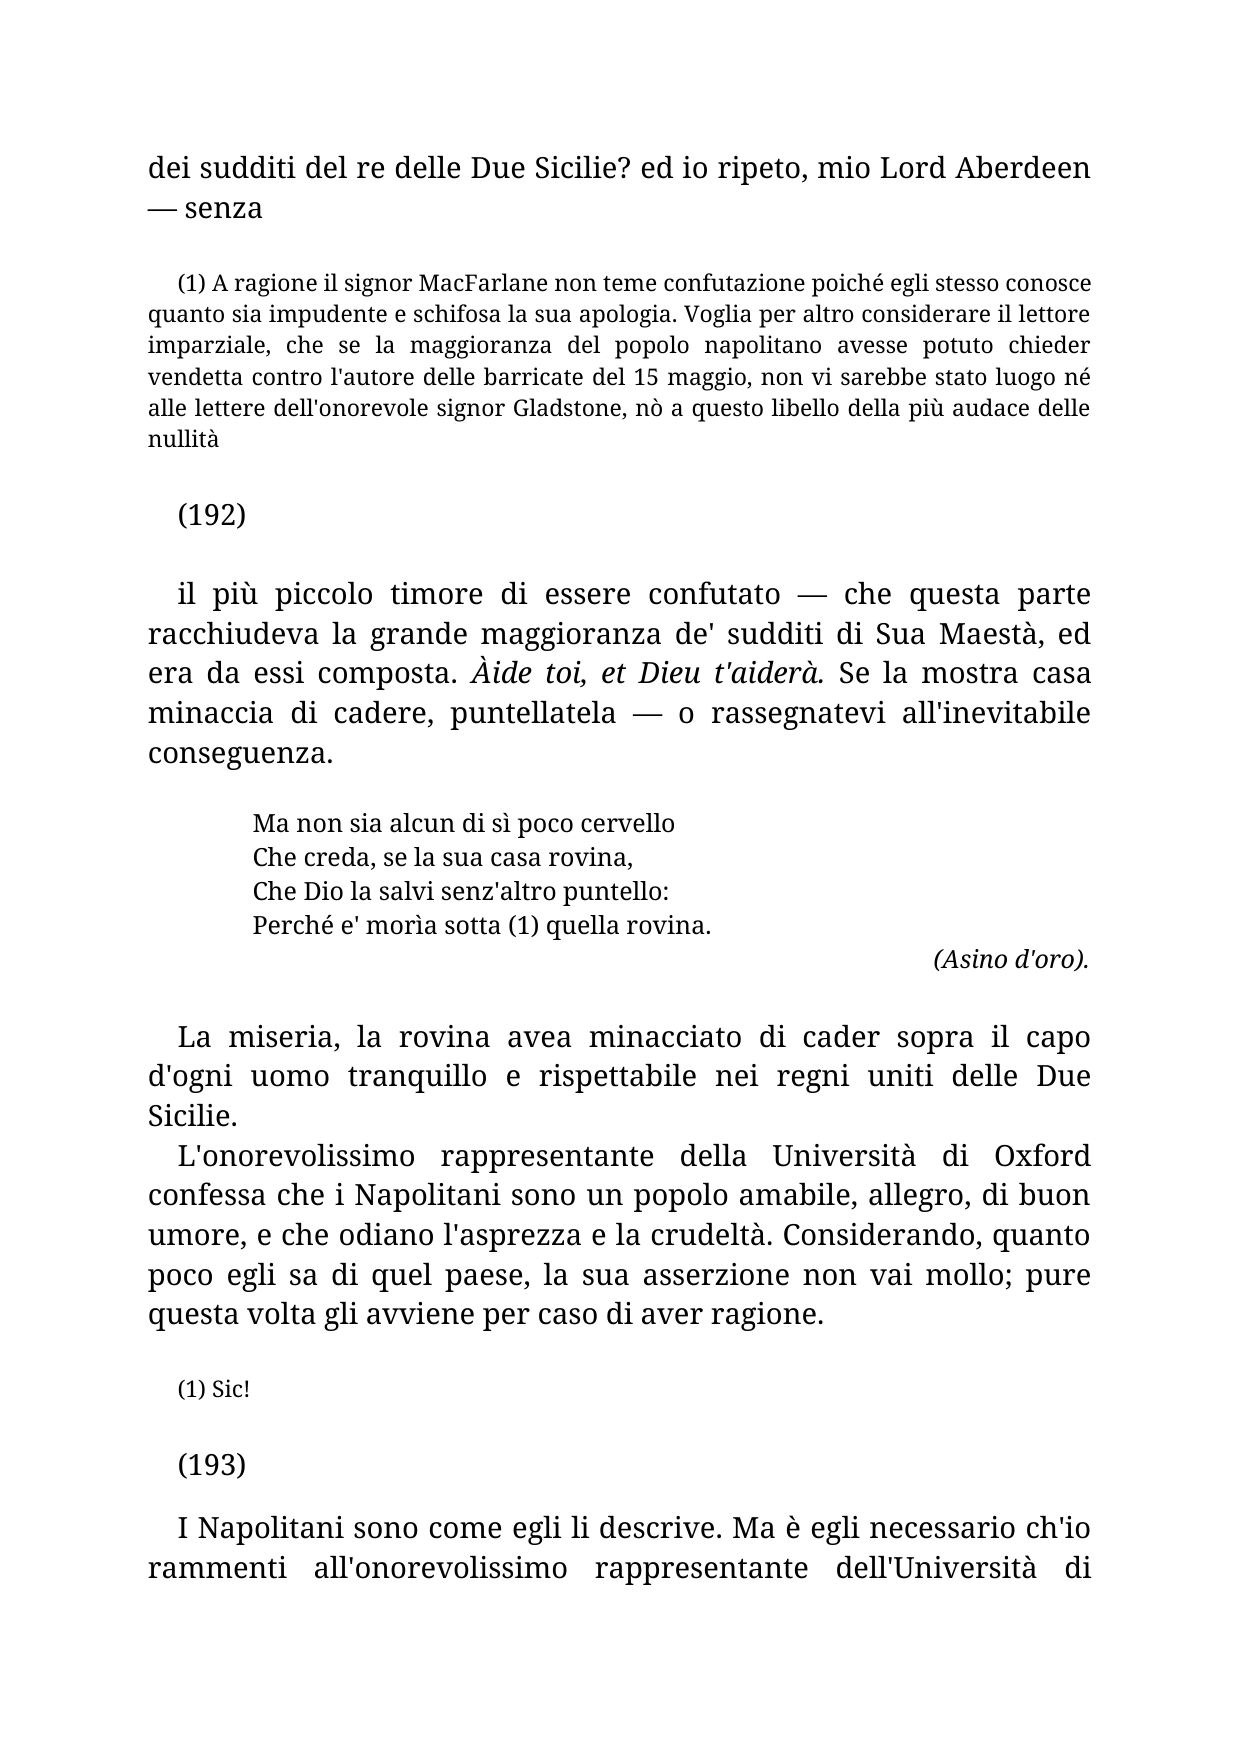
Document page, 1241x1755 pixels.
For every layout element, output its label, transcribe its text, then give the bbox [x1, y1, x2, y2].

text La miseria, la rovina avea minacciato di cader sopra il capo d'ogni uomo tranquillo e rispettabile nei regni uniti delle Due Sicilie. [148, 1016, 1093, 1135]
text Che Dio la salvi senz'altro puntello: [223, 874, 1093, 908]
text Perché e' morìa sotta (1) quella rovina. [223, 908, 1093, 942]
text (1) Sic! [148, 1373, 1093, 1404]
text I Napolitani sono come egli li descrive. Ma è egli necessario ch'io rammenti all'onorevolissimo rappresentante dell'Università di [148, 1508, 1093, 1587]
text (Asino d'oro). [223, 942, 1093, 976]
text (192) [148, 494, 1093, 534]
text Che creda, se la sua casa rovina, [223, 840, 1093, 874]
text (193) [148, 1444, 1093, 1484]
text Ma non sia alcun di sì poco cervello [223, 806, 1093, 840]
text (1) A ragione il signor MacFarlane non teme confutazione poiché egli stesso conosce quanto sia impudente e schifosa la sua apologia. Voglia per altro considerare il lettore imparziale, che se la maggioranza del popolo napolitano avesse potuto chieder vendetta contro l'autore delle barricate del 15 maggio, non vi sarebbe stato luogo né alle lettere dell'onorevole signor Gladstone, nò a questo libello della più audace delle nullità [148, 267, 1093, 454]
text dei sudditi del re delle Due Sicilie? ed io ripeto, mio Lord Aberdeen — senza [148, 148, 1093, 227]
text L'onorevolissimo rappresentante della Università di Oxford confessa che i Napolitani sono un popolo amabile, allegro, di buon umore, e che odiano l'asprezza e la crudeltà. Considerando, quanto poco egli sa di quel paese, la sua asserzione non vai mollo; pure questa volta gli avviene per caso di aver ragione. [148, 1135, 1093, 1333]
text il più piccolo timore di essere confutato — che questa parte racchiudeva la grande maggioranza de' sudditi di Sua Maestà, ed era da essi composta. Àide toi, et Dieu t'aiderà. Se la mostra casa minaccia di cadere, puntellatela — o rassegnatevi all'inevitabile conseguenza. [148, 573, 1093, 772]
